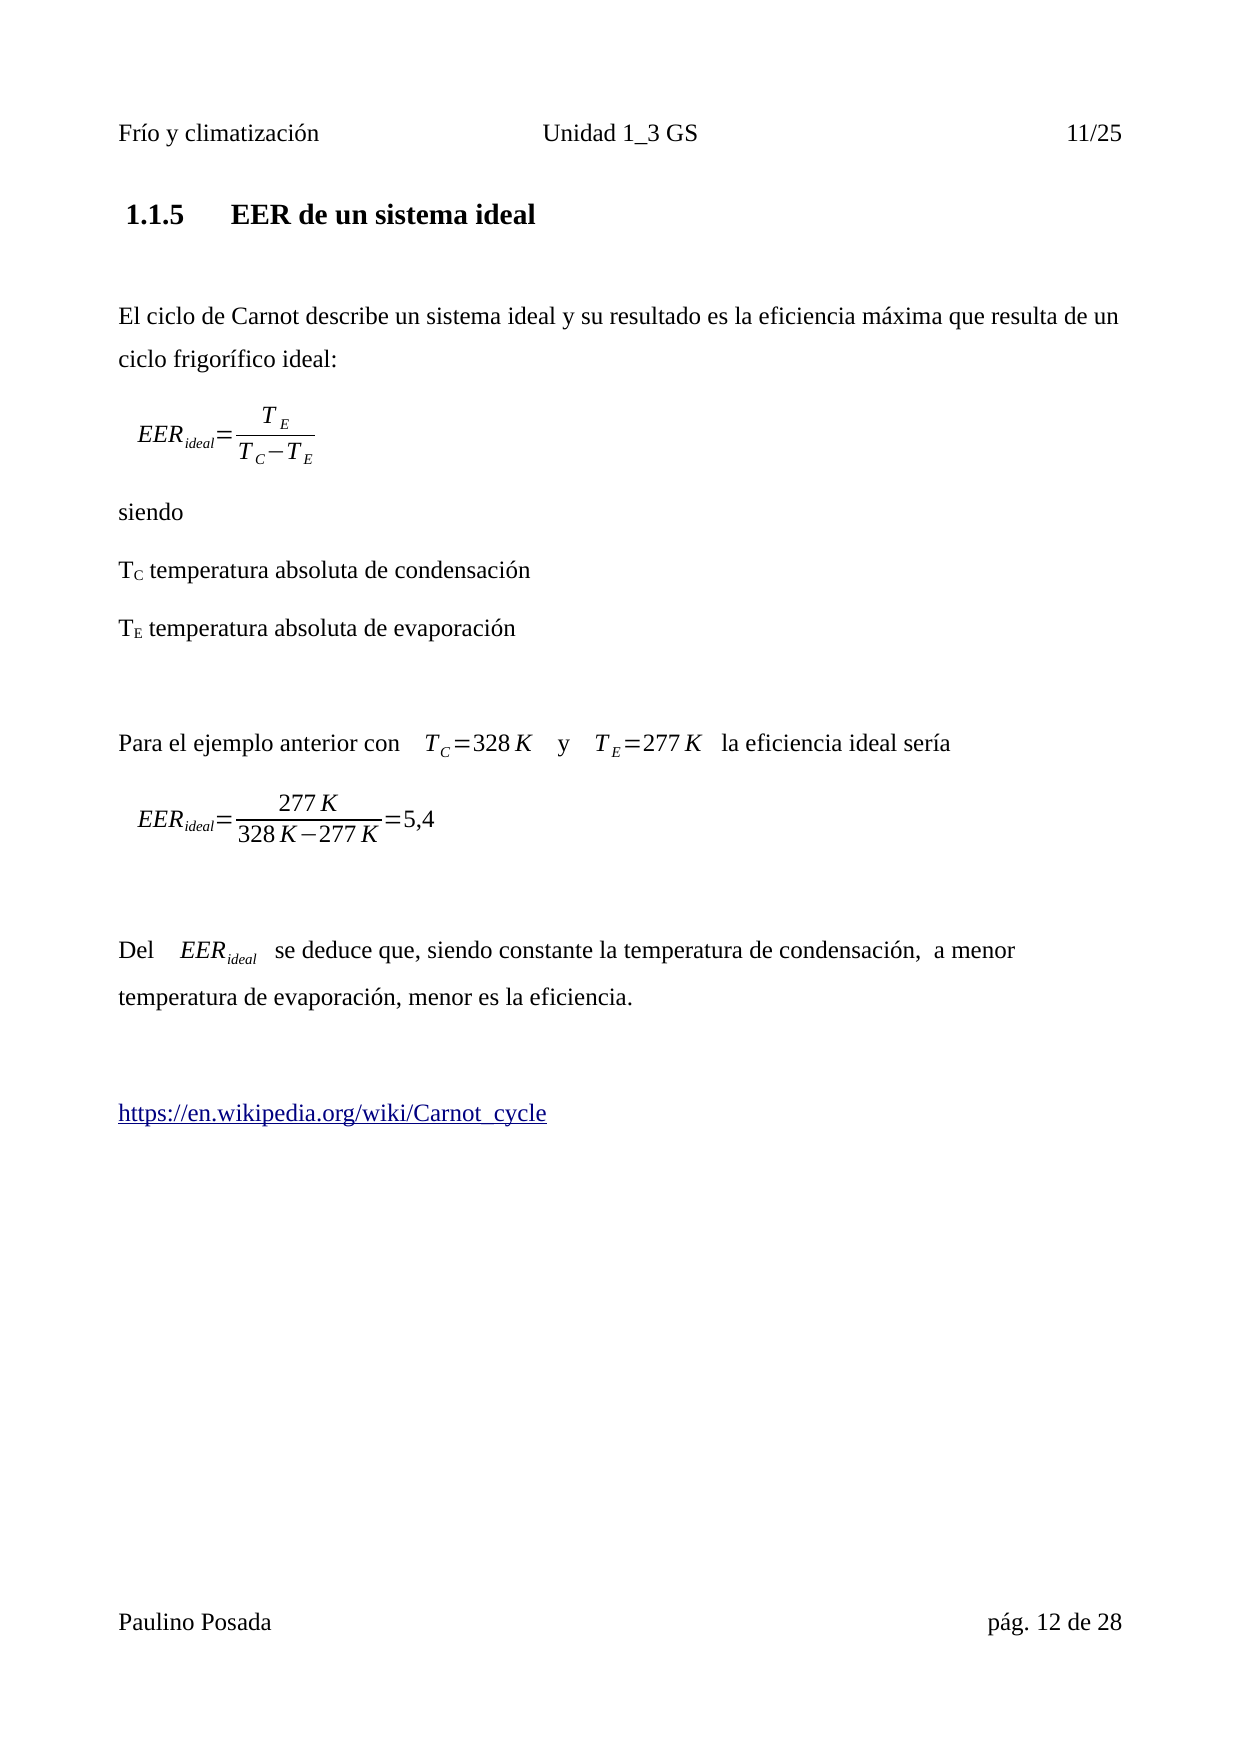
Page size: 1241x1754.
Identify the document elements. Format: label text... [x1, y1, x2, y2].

text https://en.wikipedia.org/wiki/Carnot_cycle [118, 1098, 1122, 1126]
text siendo [118, 497, 1122, 526]
text Del se deduce que, siendo constante la temperatura de condensación, a menor temperatura de evaporación, menor es la eficiencia. [118, 935, 1122, 1011]
subtitle EER de un sistema ideal [118, 197, 1122, 231]
text El ciclo de Carnot describe un sistema ideal y su resultado es la eficiencia máxima que resulta de un ciclo frigorífico ideal: [118, 301, 1122, 373]
text TE temperatura absoluta de evaporación [118, 613, 1122, 641]
text TC temperatura absoluta de condensación [118, 555, 1122, 584]
text Para el ejemplo anterior con y la eficiencia ideal sería [118, 728, 1122, 761]
